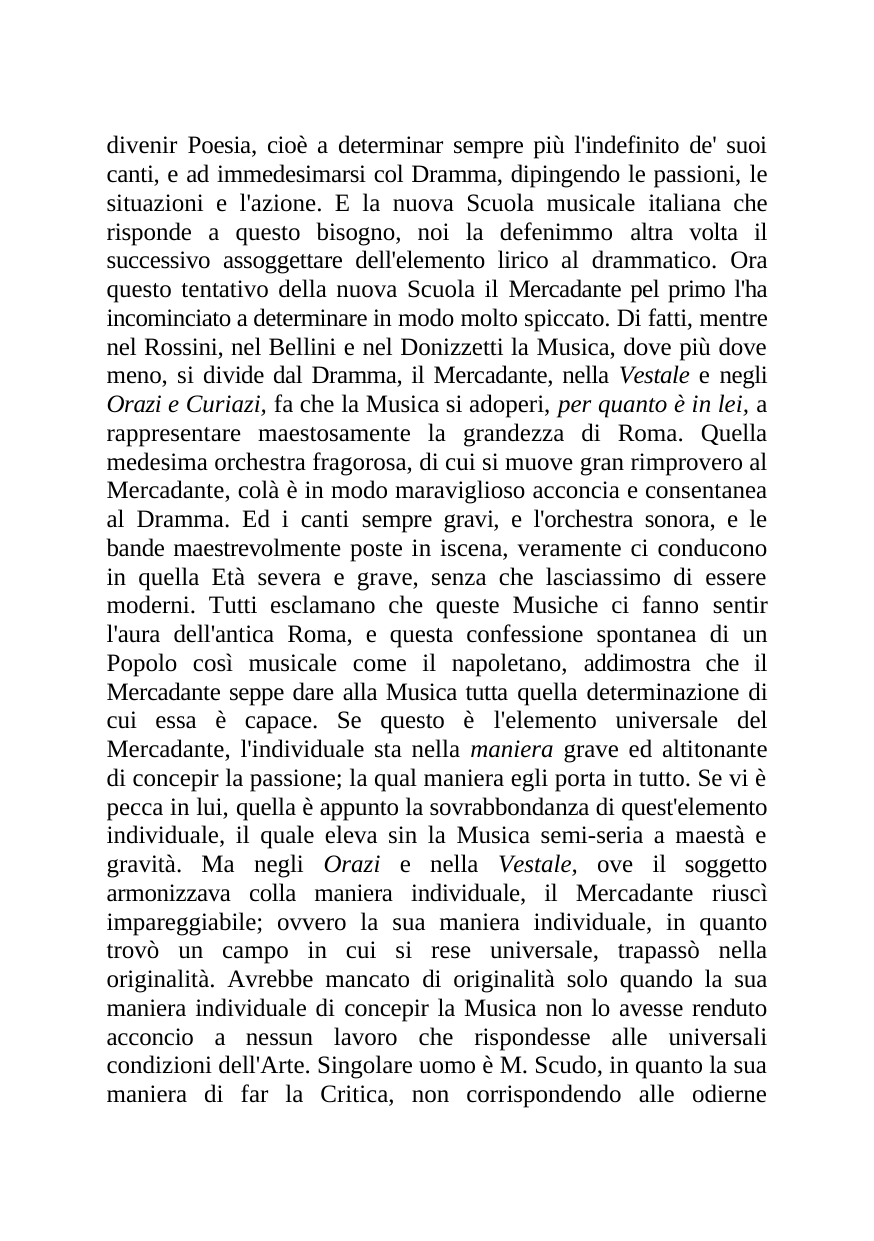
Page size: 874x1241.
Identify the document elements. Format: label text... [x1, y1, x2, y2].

text divenir Poesia, cioè a determinar sempre più l'indefinito de' suoi canti, e ad immedesimarsi col Dramma, dipingendo le passioni, le situazioni e l'azione. E la nuova Scuola musicale italiana che risponde a questo bisogno, noi la defenimmo altra volta il successivo assoggettare dell'elemento lirico al drammatico. Ora questo tentativo della nuova Scuola il Mercadante pel primo l'ha incominciato a determinare in modo molto spiccato. Di fatti, mentre nel Rossini, nel Bellini e nel Donizzetti la Musica, dove più dove meno, si divide dal Dramma, il Mercadante, nella Vestale e negli Orazi e Curiazi, fa che la Musica si adoperi, per quanto è in lei, a rappresentare maestosamente la grandezza di Roma. Quella medesima orchestra fragorosa, di cui si muove gran rimprovero al Mercadante, colà è in modo maraviglioso acconcia e consentanea al Dramma. Ed i canti sempre gravi, e l'orchestra sonora, e le bande maestrevolmente poste in iscena, veramente ci conducono in quella Età severa e grave, senza che lasciassimo di essere moderni. Tutti esclamano che queste Musiche ci fanno sentir l'aura dell'antica Roma, e questa confessione spontanea di un Popolo così musicale come il napoletano, addimostra che il Mercadante seppe dare alla Musica tutta quella determinazione di cui essa è capace. Se questo è l'elemento universale del Mercadante, l'individuale sta nella maniera grave ed altitonante di concepir la passione; la qual maniera egli porta in tutto. Se vi è pecca in lui, quella è appunto la sovrabbondanza di quest'elemento individuale, il quale eleva sin la Musica semi-seria a maestà e gravità. Ma negli Orazi e nella Vestale, ove il soggetto armonizzava colla maniera individuale, il Mercadante riuscì impareggiabile; ovvero la sua maniera individuale, in quanto trovò un campo in cui si rese universale, trapassò nella originalità. Avrebbe mancato di originalità solo quando la sua maniera individuale di concepir la Musica non lo avesse renduto acconcio a nessun lavoro che rispondesse alle universali condizioni dell'Arte. Singolare uomo è M. Scudo, in quanto la sua maniera di far la Critica, non corrispondendo alle odierne [106, 130, 768, 1108]
